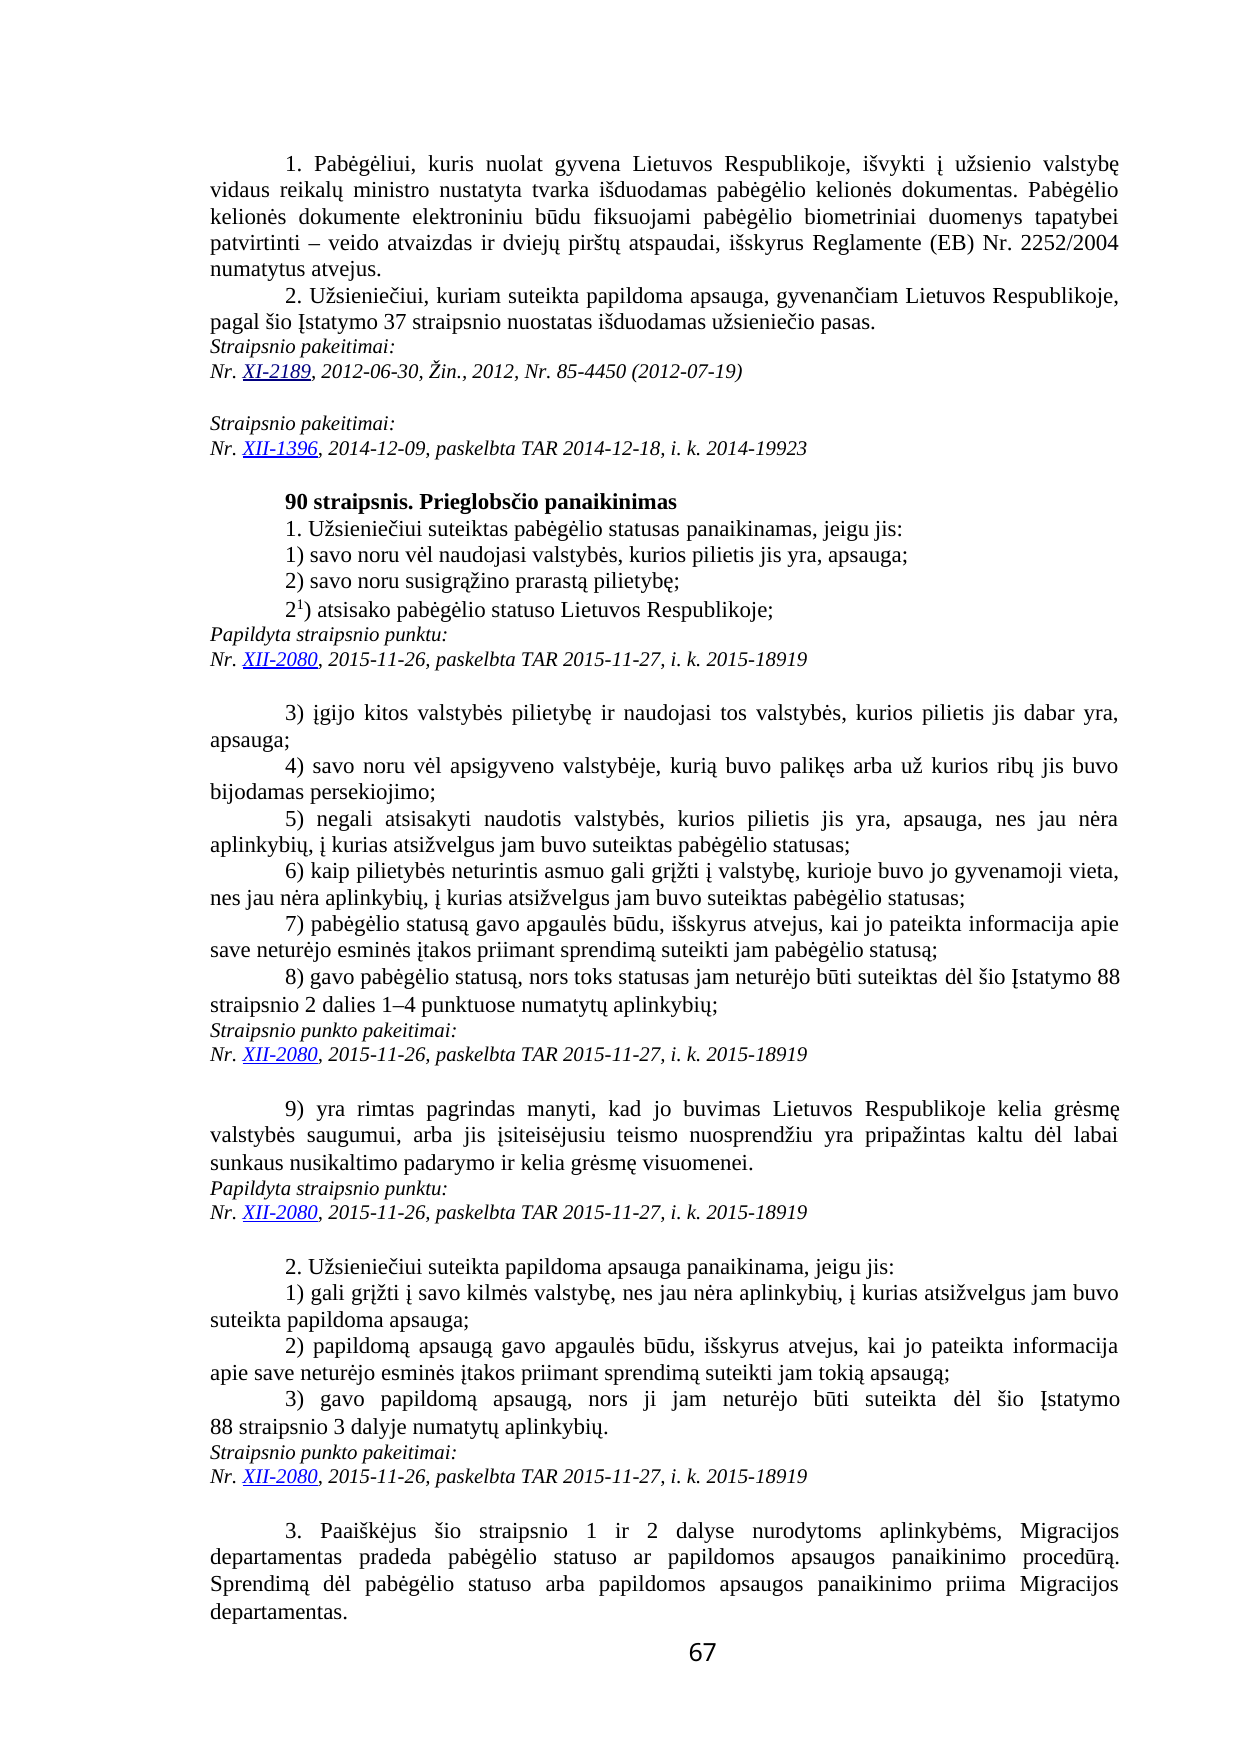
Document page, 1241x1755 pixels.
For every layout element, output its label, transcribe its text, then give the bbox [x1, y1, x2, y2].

text 7) pabėgėlio statusą gavo apgaulės būdu, išskyrus atvejus, kai jo pateikta informacija apie save neturėjo esminės įtakos priimant sprendimą suteikti jam pabėgėlio statusą; [210, 910, 1120, 963]
text 3) gavo papildomą apsaugą, nors ji jam neturėjo būti suteikta dėl šio Įstatymo 88 straipsnio 3 dalyje numatytų aplinkybių. [210, 1385, 1120, 1440]
text 5) negali atsisakyti naudotis valstybės, kurios pilietis jis yra, apsauga, nes jau nėra aplinkybių, į kurias atsižvelgus jam buvo suteiktas pabėgėlio statusas; [210, 805, 1120, 857]
text 2) savo noru susigrąžino prarastą pilietybę; [210, 567, 1120, 594]
text 1) savo noru vėl naudojasi valstybės, kurios pilietis jis yra, apsauga; [210, 541, 1120, 567]
text Straipsnio punkto pakeitimai: [210, 1018, 1120, 1042]
text Straipsnio punkto pakeitimai: [210, 1440, 1120, 1464]
text 21) atsisako pabėgėlio statuso Lietuvos Respublikoje; [210, 594, 1120, 622]
text 1) gali grįžti į savo kilmės valstybę, nes jau nėra aplinkybių, į kurias atsižvelgus jam buvo suteikta papildoma apsauga; [210, 1279, 1120, 1332]
text 6) kaip pilietybės neturintis asmuo gali grįžti į valstybę, kurioje buvo jo gyvenamoji vieta, nes jau nėra aplinkybių, į kurias atsižvelgus jam buvo suteiktas pabėgėlio statusas; [210, 857, 1120, 910]
text 4) savo noru vėl apsigyveno valstybėje, kurią buvo palikęs arba už kurios ribų jis buvo bijodamas persekiojimo; [210, 752, 1120, 805]
text 3) įgijo kitos valstybės pilietybę ir naudojasi tos valstybės, kurios pilietis jis dabar yra, apsauga; [210, 699, 1120, 752]
text 90 straipsnis. Prieglobsčio panaikinimas [210, 488, 1120, 514]
text Nr. XII-2080, 2015-11-26, paskelbta TAR 2015-11-27, i. k. 2015-18919 [210, 1200, 1120, 1224]
text Straipsnio pakeitimai: [210, 411, 1120, 435]
text 8) gavo pabėgėlio statusą, nors toks statusas jam neturėjo būti suteiktas dėl šio Įstatymo 88 straipsnio 2 dalies 1–4 punktuose numatytų aplinkybių; [210, 963, 1120, 1018]
text 2. Užsieniečiui suteikta papildoma apsauga panaikinama, jeigu jis: [210, 1253, 1120, 1279]
text Nr. XII-2080, 2015-11-26, paskelbta TAR 2015-11-27, i. k. 2015-18919 [210, 1042, 1120, 1066]
text Nr. XII-1396, 2014-12-09, paskelbta TAR 2014-12-18, i. k. 2014-19923 [210, 435, 1120, 459]
text Papildyta straipsnio punktu: [210, 1176, 1120, 1200]
text Nr. XII-2080, 2015-11-26, paskelbta TAR 2015-11-27, i. k. 2015-18919 [210, 1464, 1120, 1488]
text 2) papildomą apsaugą gavo apgaulės būdu, išskyrus atvejus, kai jo pateikta informacija apie save neturėjo esminės įtakos priimant sprendimą suteikti jam tokią apsaugą; [210, 1332, 1120, 1385]
text 1. Užsieniečiui suteiktas pabėgėlio statusas panaikinamas, jeigu jis: [210, 514, 1120, 541]
text 2. Užsieniečiui, kuriam suteikta papildoma apsauga, gyvenančiam Lietuvos Respublikoje, pagal šio Įstatymo 37 straipsnio nuostatas išduodamas užsieniečio pasas. [210, 282, 1120, 334]
text Straipsnio pakeitimai: [210, 334, 1120, 358]
text 1. Pabėgėliui, kuris nuolat gyvena Lietuvos Respublikoje, išvykti į užsienio valstybę vidaus reikalų ministro nustatyta tvarka išduodamas pabėgėlio kelionės dokumentas. Pabėgėlio kelionės dokumente elektroniniu būdu fiksuojami pabėgėlio biometriniai duomenys tapatybei patvirtinti – veido atvaizdas ir dviejų pirštų atspaudai, išskyrus Reglamente (EB) Nr. 2252/2004 numatytus atvejus. [210, 150, 1120, 282]
text 3. Paaiškėjus šio straipsnio 1 ir 2 dalyse nurodytoms aplinkybėms, Migracijos departamentas pradeda pabėgėlio statuso ar papildomos apsaugos panaikinimo procedūrą. Sprendimą dėl pabėgėlio statuso arba papildomos apsaugos panaikinimo priima Migracijos departamentas. [210, 1517, 1120, 1625]
text Nr. XII-2080, 2015-11-26, paskelbta TAR 2015-11-27, i. k. 2015-18919 [210, 646, 1120, 671]
text 9) yra rimtas pagrindas manyti, kad jo buvimas Lietuvos Respublikoje kelia grėsmę valstybės saugumui, arba jis įsiteisėjusiu teismo nuosprendžiu yra pripažintas kaltu dėl labai sunkaus nusikaltimo padarymo ir kelia grėsmę visuomenei. [210, 1095, 1120, 1176]
text Nr. XI-2189, 2012-06-30, Žin., 2012, Nr. 85-4450 (2012-07-19) [210, 358, 1120, 383]
text Papildyta straipsnio punktu: [210, 622, 1120, 646]
